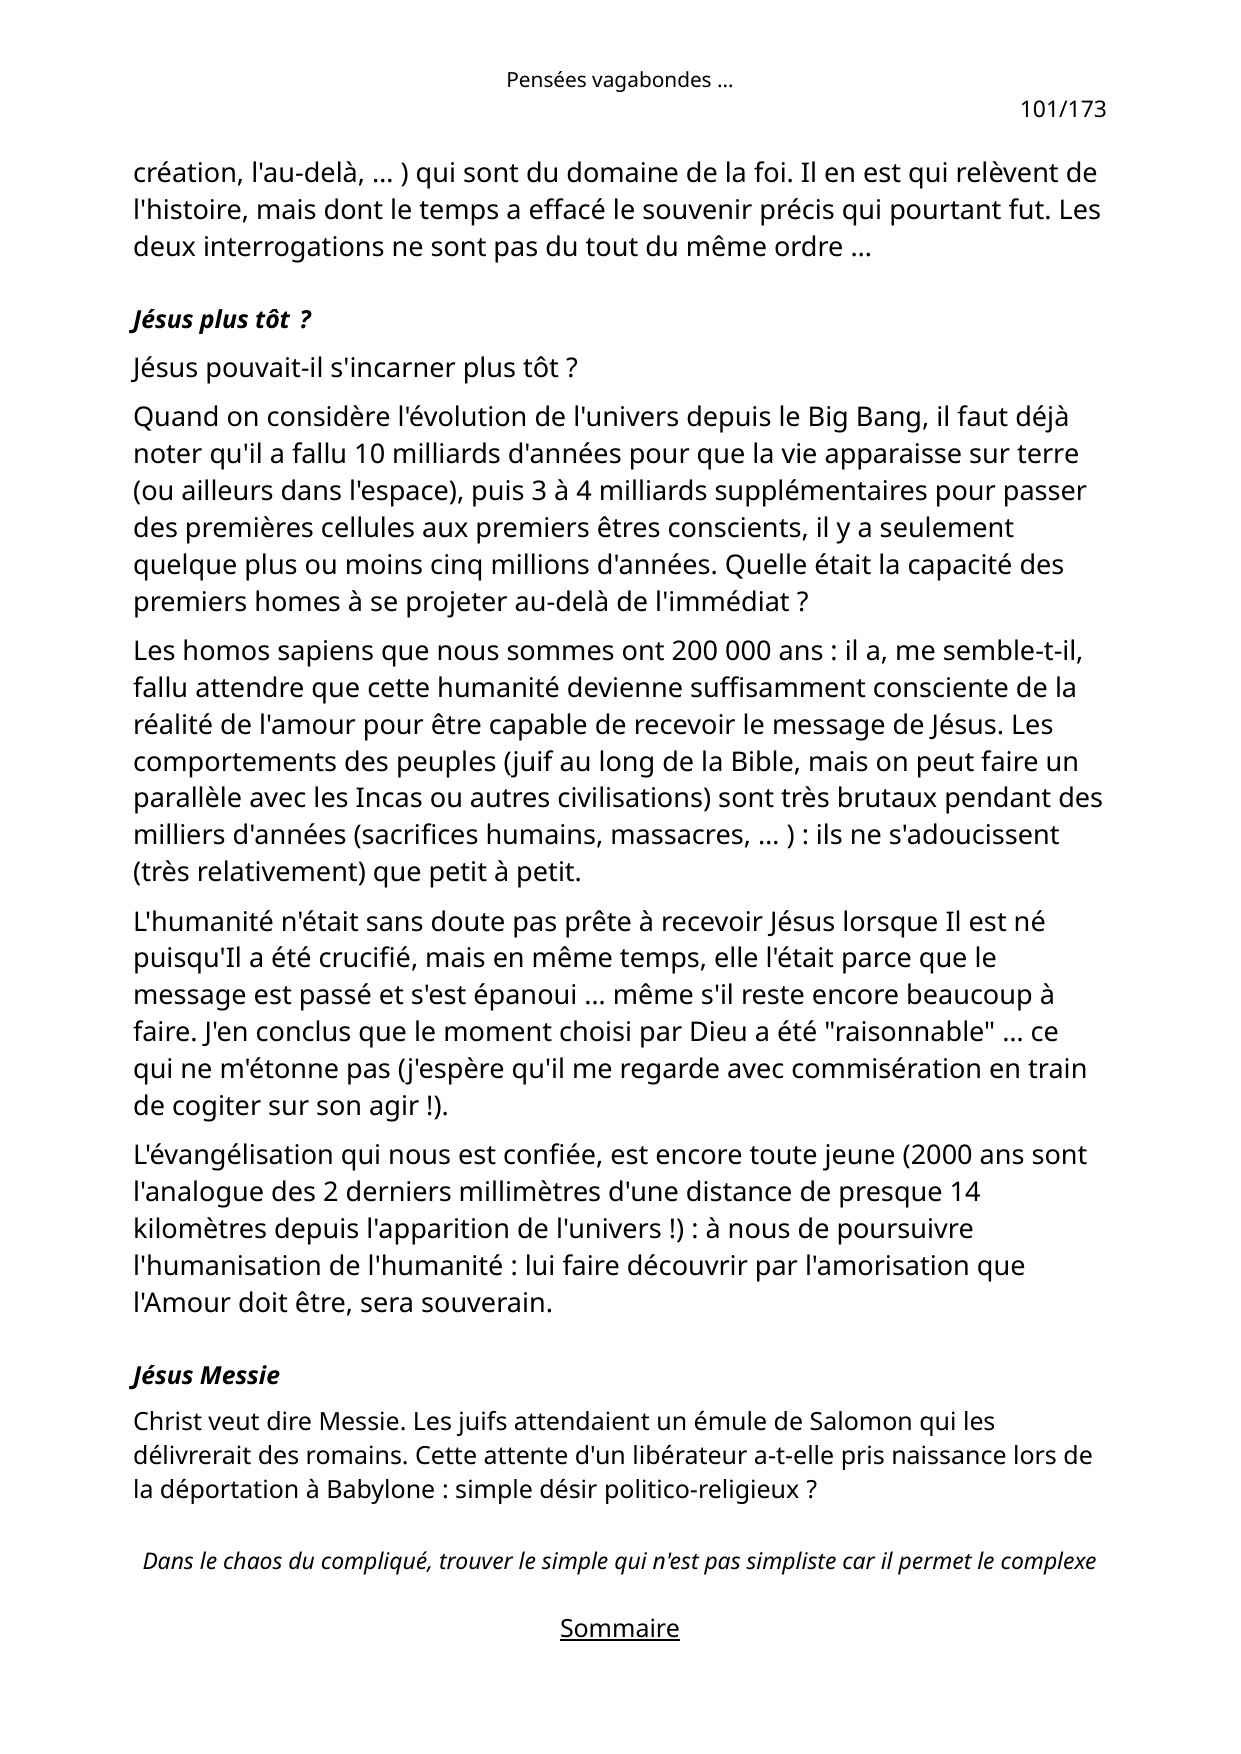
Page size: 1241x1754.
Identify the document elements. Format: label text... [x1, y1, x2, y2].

subtitle Jésus plus tôt ? [133, 302, 1107, 336]
text L'évangélisation qui nous est confiée, est encore toute jeune (2000 ans sont l'analogue des 2 derniers millimètres d'une distance de presque 14 kilomètres depuis l'apparition de l'univers !) : à nous de poursuivre l'humanisation de l'humanité : lui faire découvrir par l'amorisation que l'Amour doit être, sera souverain. [133, 1136, 1107, 1320]
text création, l'au-delà, … ) qui sont du domaine de la foi. Il en est qui relèvent de l'histoire, mais dont le temps a effacé le souvenir précis qui pourtant fut. Les deux interrogations ne sont pas du tout du même ordre … [133, 154, 1107, 264]
text Jésus pouvait-il s'incarner plus tôt ? [133, 348, 1107, 385]
text Les homos sapiens que nous sommes ont 200 000 ans : il a, me semble-t-il, fallu attendre que cette humanité devienne suffisamment consciente de la réalité de l'amour pour être capable de recevoir le message de Jésus. Les comportements des peuples (juif au long de la Bible, mais on peut faire un parallèle avec les Incas ou autres civilisations) sont très brutaux pendant des milliers d'années (sacrifices humains, massacres, … ) : ils ne s'adoucissent (très relativement) que petit à petit. [133, 631, 1107, 889]
text Quand on considère l'évolution de l'univers depuis le Big Bang, il faut déjà noter qu'il a fallu 10 milliards d'années pour que la vie apparaisse sur terre (ou ailleurs dans l'espace), puis 3 à 4 milliards supplémentaires pour passer des premières cellules aux premiers êtres conscients, il y a seulement quelque plus ou moins cinq millions d'années. Quelle était la capacité des premiers homes à se projeter au-delà de l'immédiat ? [133, 398, 1107, 619]
text Christ veut dire Messie. Les juifs attendaient un émule de Salomon qui les délivrerait des romains. Cette attente d'un libérateur a-t-elle pris naissance lors de la déportation à Babylone : simple désir politico-religieux ? [133, 1404, 1107, 1506]
text L'humanité n'était sans doute pas prête à recevoir Jésus lorsque Il est né puisqu'Il a été crucifié, mais en même temps, elle l'était parce que le message est passé et s'est épanoui … même s'il reste encore beaucoup à faire. J'en conclus que le moment choisi par Dieu a été "raisonnable" … ce qui ne m'étonne pas (j'espère qu'il me regarde avec commisération en train de cogiter sur son agir !). [133, 902, 1107, 1123]
subtitle Jésus Messie [133, 1358, 1107, 1391]
